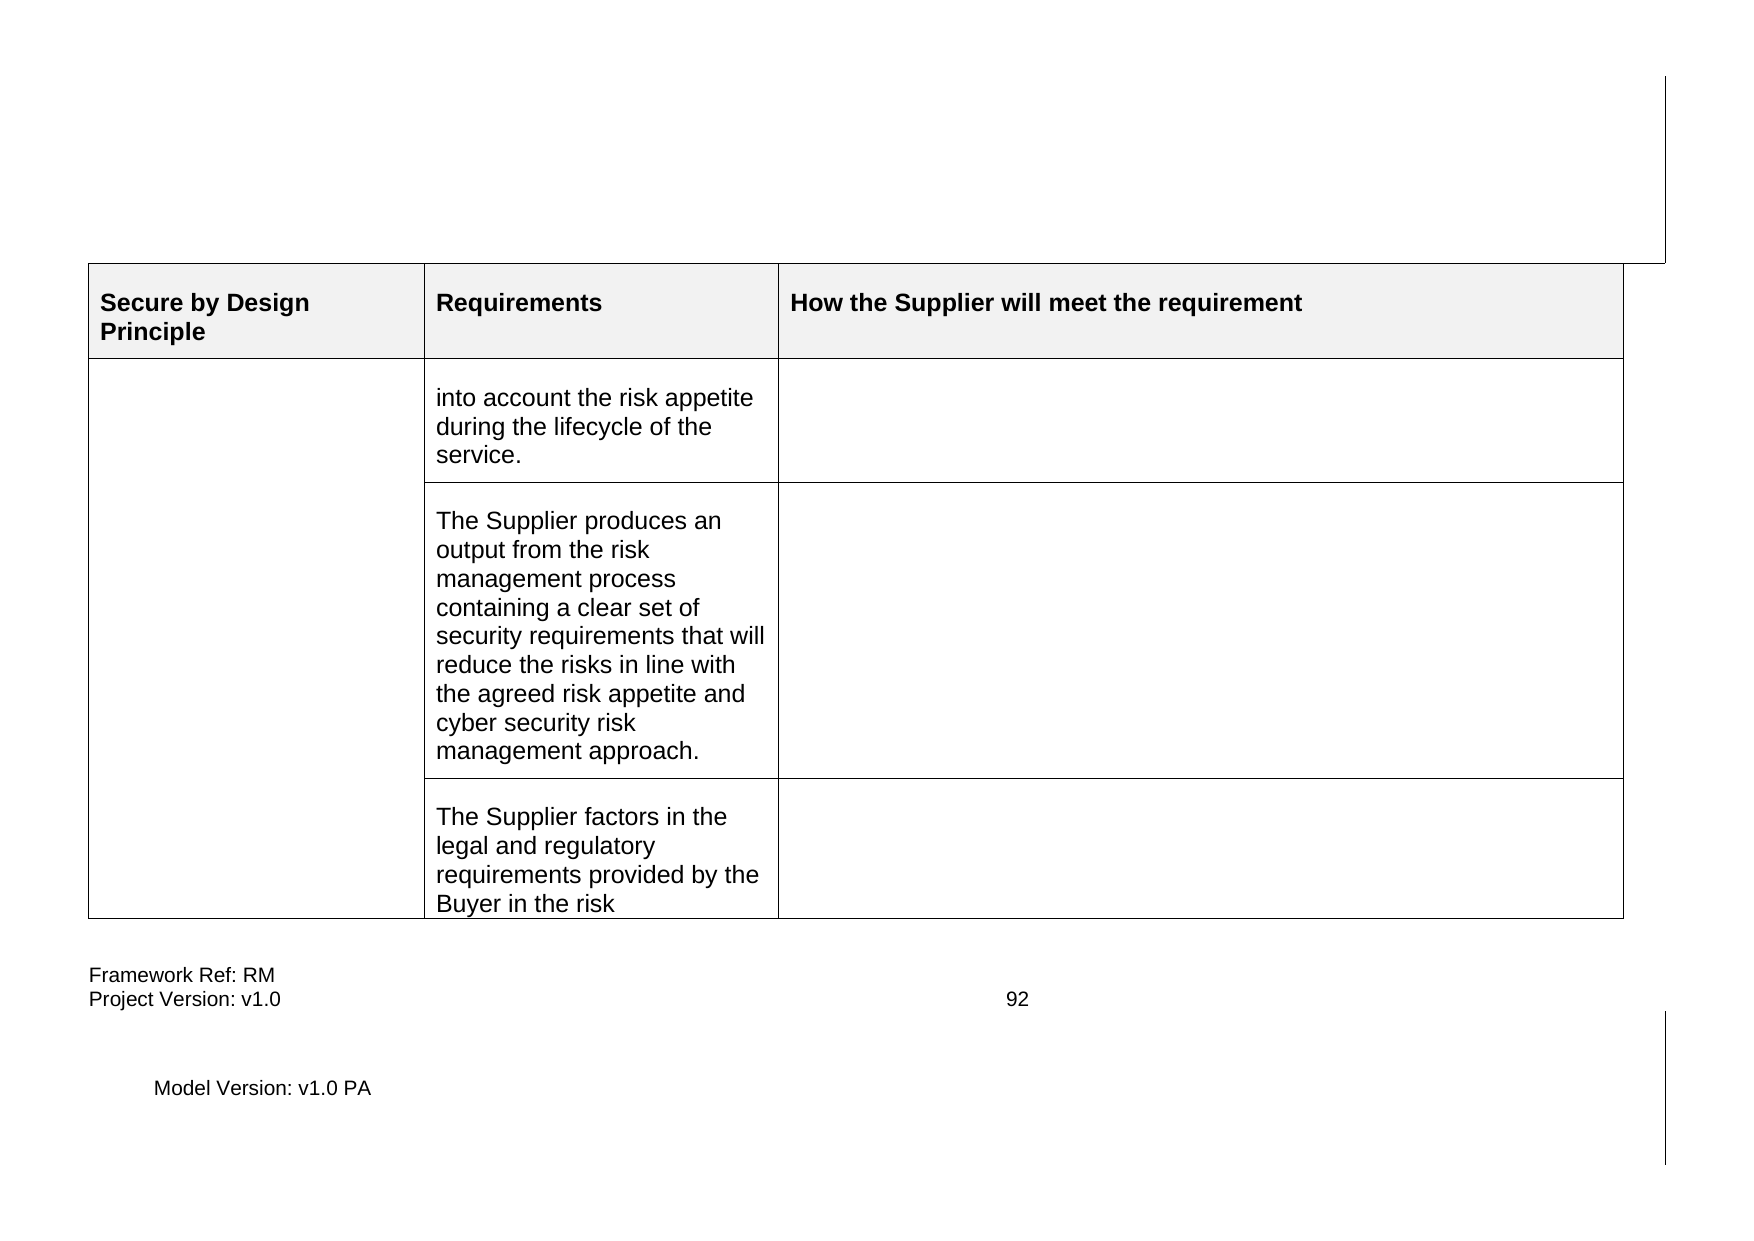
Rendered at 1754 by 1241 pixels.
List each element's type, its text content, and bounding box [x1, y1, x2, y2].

table_header Secure by Design Principle [89, 264, 424, 358]
table_cell [89, 359, 424, 917]
table_cell [779, 779, 1623, 917]
table_cell [779, 359, 1623, 482]
table_cell [779, 483, 1623, 778]
table_cell into account the risk appetite during the lifecycle of the service. [425, 359, 778, 482]
table_header Requirements [425, 264, 778, 358]
table_cell The Supplier factors in the legal and regulatory requirements provided by the Buyer in the risk [425, 779, 778, 917]
table_cell The Supplier produces an output from the risk management process containing a clear set of security requirements that will reduce the risks in line with the agreed risk appetite and cyber security risk management approach. [425, 483, 778, 778]
table_header How the Supplier will meet the requirement [779, 264, 1623, 358]
